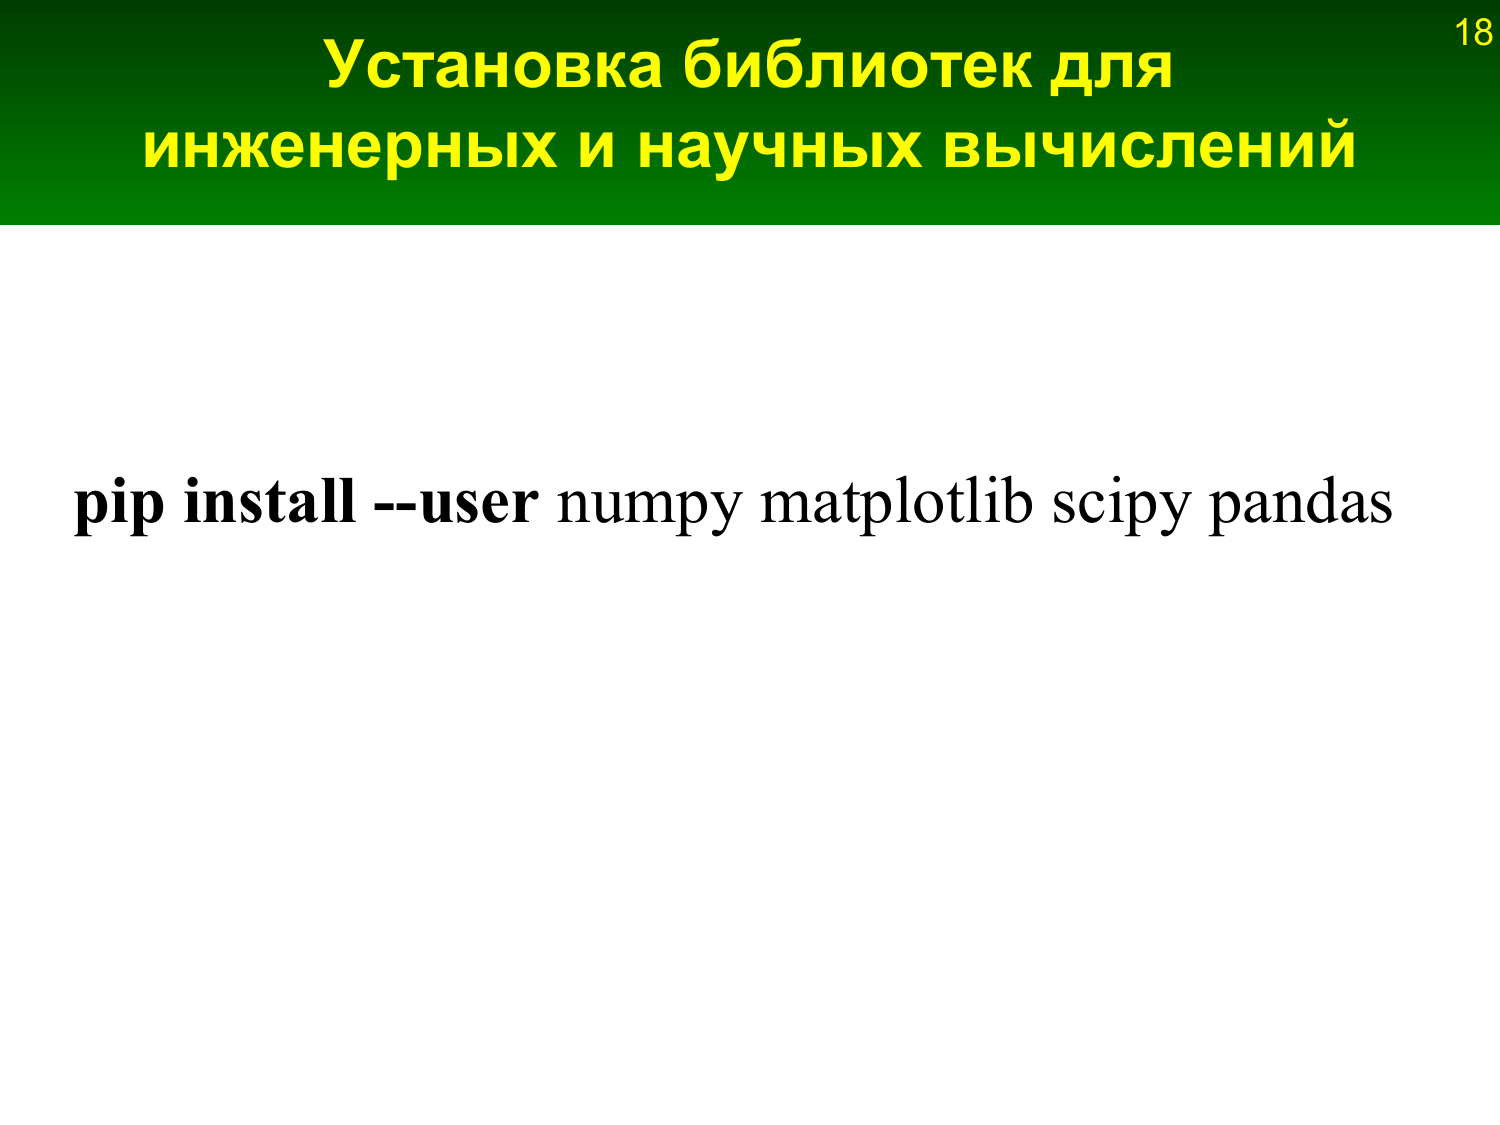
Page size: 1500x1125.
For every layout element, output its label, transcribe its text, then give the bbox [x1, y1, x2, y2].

text_box pip install --user numpy matplotlib scipy pandas [74, 448, 1412, 544]
title Установка библиотек для инженерных и научных вычислений [112, 7, 1388, 195]
